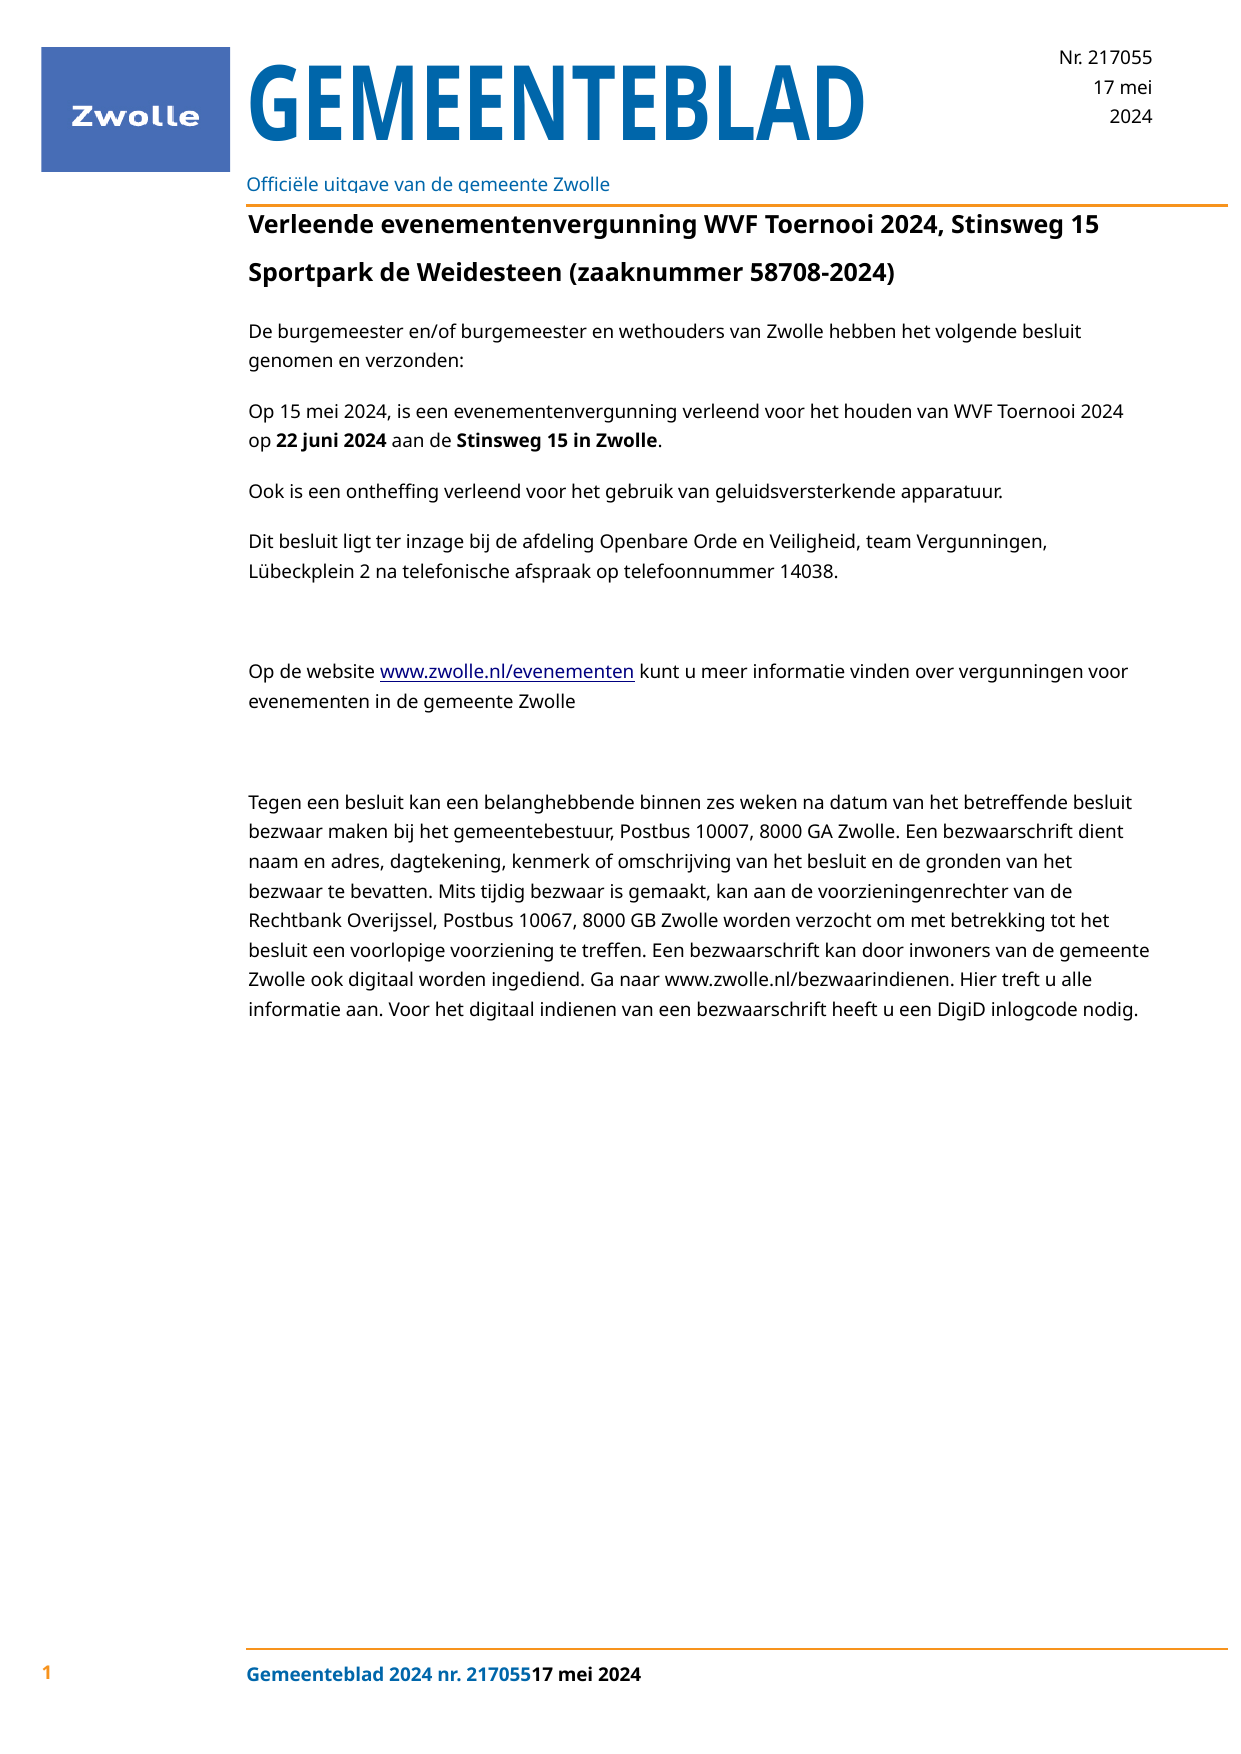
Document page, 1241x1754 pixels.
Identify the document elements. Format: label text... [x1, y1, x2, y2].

text De burgemeester en/of burgemeester en wethouders van Zwolle hebben het volgende besluit genomen en verzonden: [248, 318, 1152, 373]
text Ook is een ontheffing verleend voor het gebruik van geluidsversterkende apparatuur. [248, 478, 1152, 504]
picture [41, 47, 231, 172]
text Op de website www.zwolle.nl/evenementen kunt u meer informatie vinden over vergunningen voor evenementen in de gemeente Zwolle [248, 659, 1152, 714]
text Verleende evenementenvergunning WVF Toernooi 2024, Stinsweg 15 Sportpark de Weidesteen (zaaknummer 58708-2024) [248, 207, 1152, 288]
text Tegen een besluit kan een belanghebbende binnen zes weken na datum van het betreffende besluit bezwaar maken bij het gemeentebestuur, Postbus 10007, 8000 GA Zwolle. Een bezwaarschrift dient naam en adres, dagtekening, kenmerk of omschrijving van het besluit en de gronden van het bezwaar te bevatten. Mits tijdig bezwaar is gemaakt, kan aan de voorzieningenrechter van de Rechtbank Overijssel, Postbus 10067, 8000 GB Zwolle worden verzocht om met betrekking tot het besluit een voorlopige voorziening te treffen. Een bezwaarschrift kan door inwoners van de gemeente Zwolle ook digitaal worden ingediend. Ga naar www.zwolle.nl/bezwaarindienen. Hier treft u alle informatie aan. Voor het digitaal indienen van een bezwaarschrift heeft u een DigiD inlogcode nodig. [248, 789, 1152, 1022]
text Op 15 mei 2024, is een evenementenvergunning verleend voor het houden van WVF Toernooi 2024 op 22 juni 2024 aan de Stinsweg 15 in Zwolle. [248, 398, 1152, 453]
text Dit besluit ligt ter inzage bij de afdeling Openbare Orde en Veiligheid, team Vergunningen, Lübeckplein 2 na telefonische afspraak op telefoonnummer 14038. [248, 528, 1152, 584]
